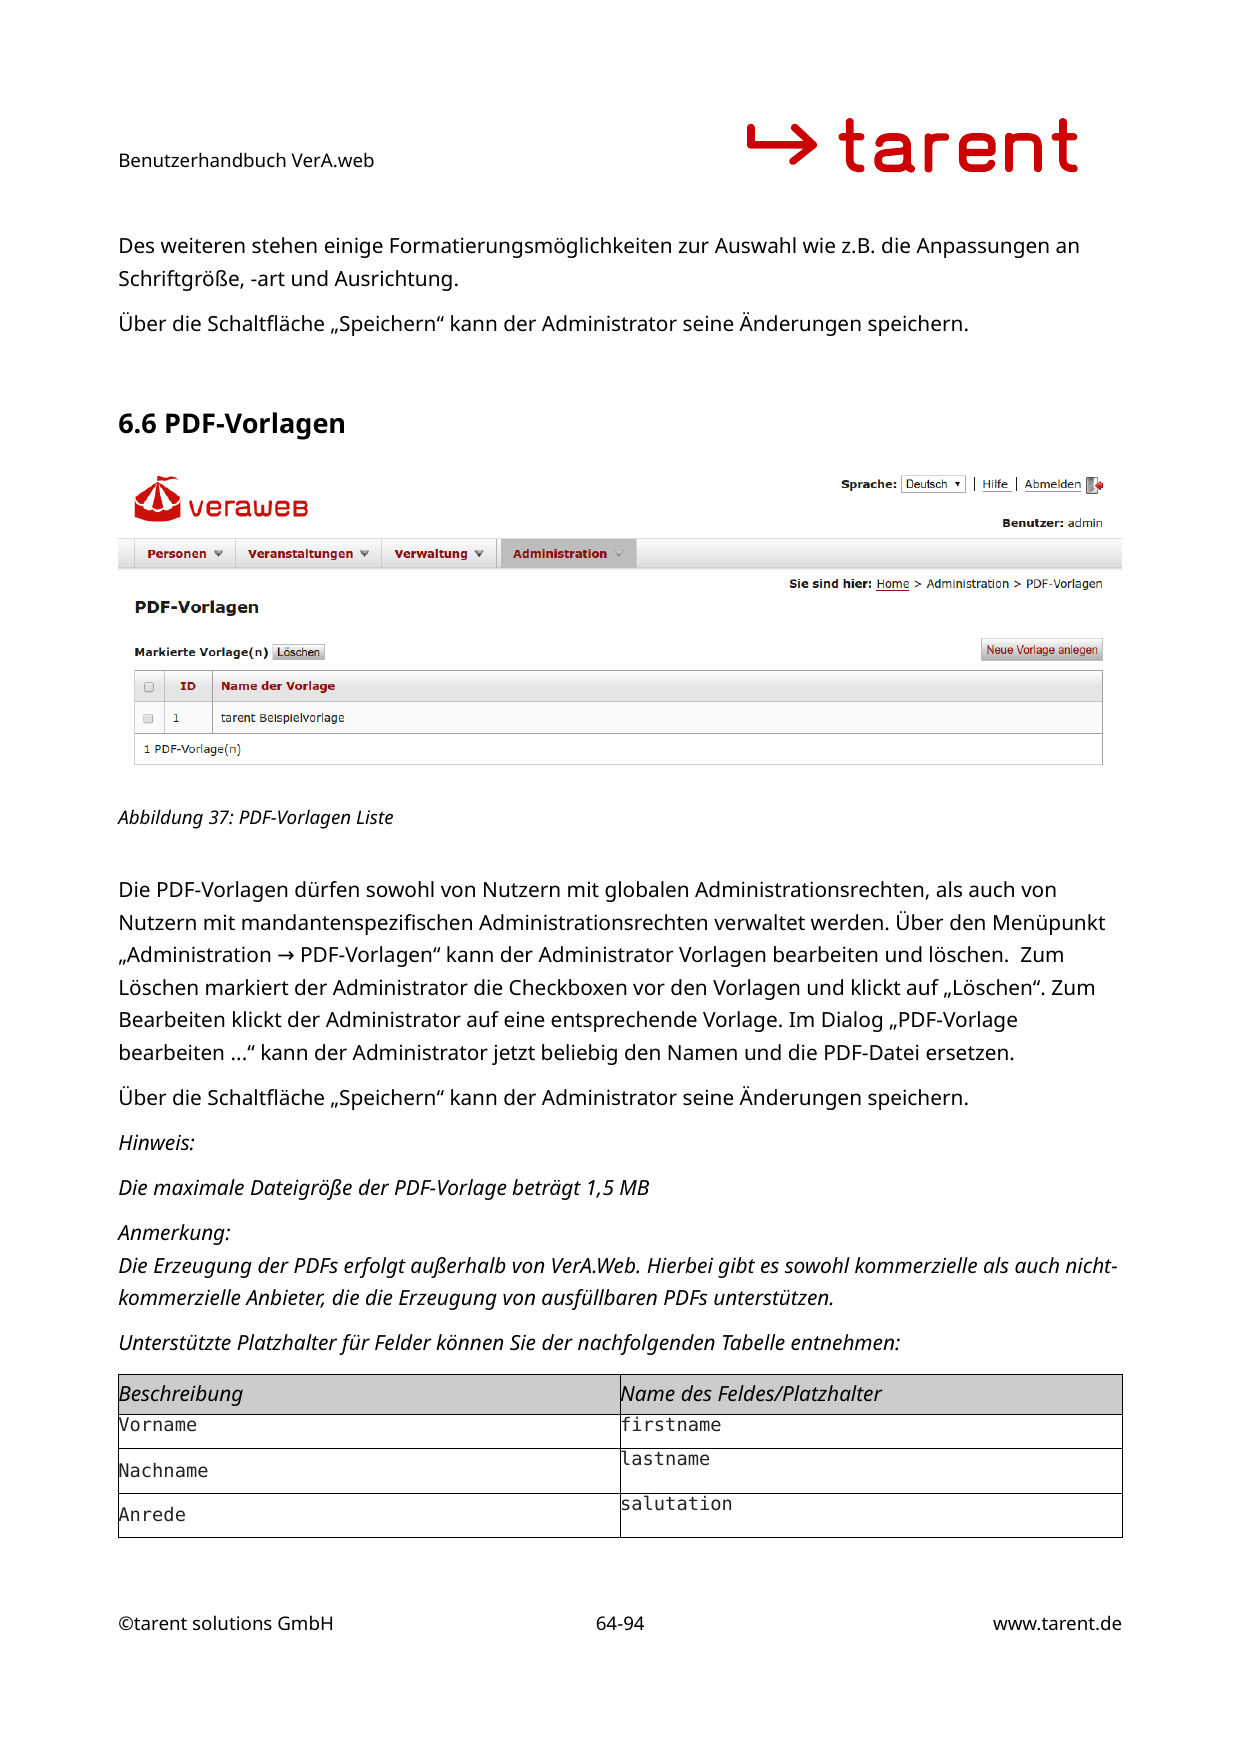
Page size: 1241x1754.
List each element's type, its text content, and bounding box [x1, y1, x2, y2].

text Die maximale Dateigröße der PDF-Vorlage beträgt 1,5 MB [118, 1173, 1122, 1202]
table_header Beschreibung [119, 1375, 620, 1414]
text Über die Schaltfläche „Speichern“ kann der Administrator seine Änderungen speichern. [118, 1083, 1122, 1112]
table_header Name des Feldes/Platzhalter [621, 1375, 1122, 1414]
picture [118, 471, 1122, 777]
text Die PDF-Vorlagen dürfen sowohl von Nutzern mit globalen Administrationsrechten, als auch von Nutzern mit mandantenspezifischen Administrationsrechten verwaltet werden. Über den Menüpunkt „Administration → PDF-Vorlagen“ kann der Administrator Vorlagen bearbeiten und löschen. Zum Löschen markiert der Administrator die Checkboxen vor den Vorlagen und klickt auf „Löschen“. Zum Bearbeiten klickt der Administrator auf eine entsprechende Vorlage. Im Dialog „PDF-Vorlage bearbeiten ...“ kann der Administrator jetzt beliebig den Namen und die PDF-Datei ersetzen. [118, 830, 1122, 1067]
text Abbildung 37: PDF-Vorlagen Liste [118, 777, 1122, 830]
table_cell Nachname [119, 1449, 620, 1493]
text Hinweis: [118, 1128, 1122, 1157]
table_cell lastname [621, 1449, 1122, 1493]
text Unterstützte Platzhalter für Felder können Sie der nachfolgenden Tabelle entnehmen: [118, 1328, 1122, 1357]
subtitle PDF-Vorlagen [118, 404, 1122, 441]
text Über die Schaltfläche „Speichern“ kann der Administrator seine Änderungen speichern. [118, 309, 1122, 338]
table_cell Anrede [119, 1494, 620, 1537]
text [118, 447, 1122, 471]
text Des weiteren stehen einige Formatierungsmöglichkeiten zur Auswahl wie z.B. die Anpassungen an Schriftgröße, -art und Ausrichtung. [118, 232, 1122, 293]
table_cell Vorname [119, 1415, 620, 1448]
text Anmerkung: Die Erzeugung der PDFs erfolgt außerhalb von VerA.Web. Hierbei gibt es sowohl kommerzielle als auch nicht-kommerzielle Anbieter, die die Erzeugung von ausfüllbaren PDFs unterstützen. [118, 1218, 1122, 1312]
table_cell firstname [621, 1415, 1122, 1448]
table_cell salutation [621, 1494, 1122, 1537]
